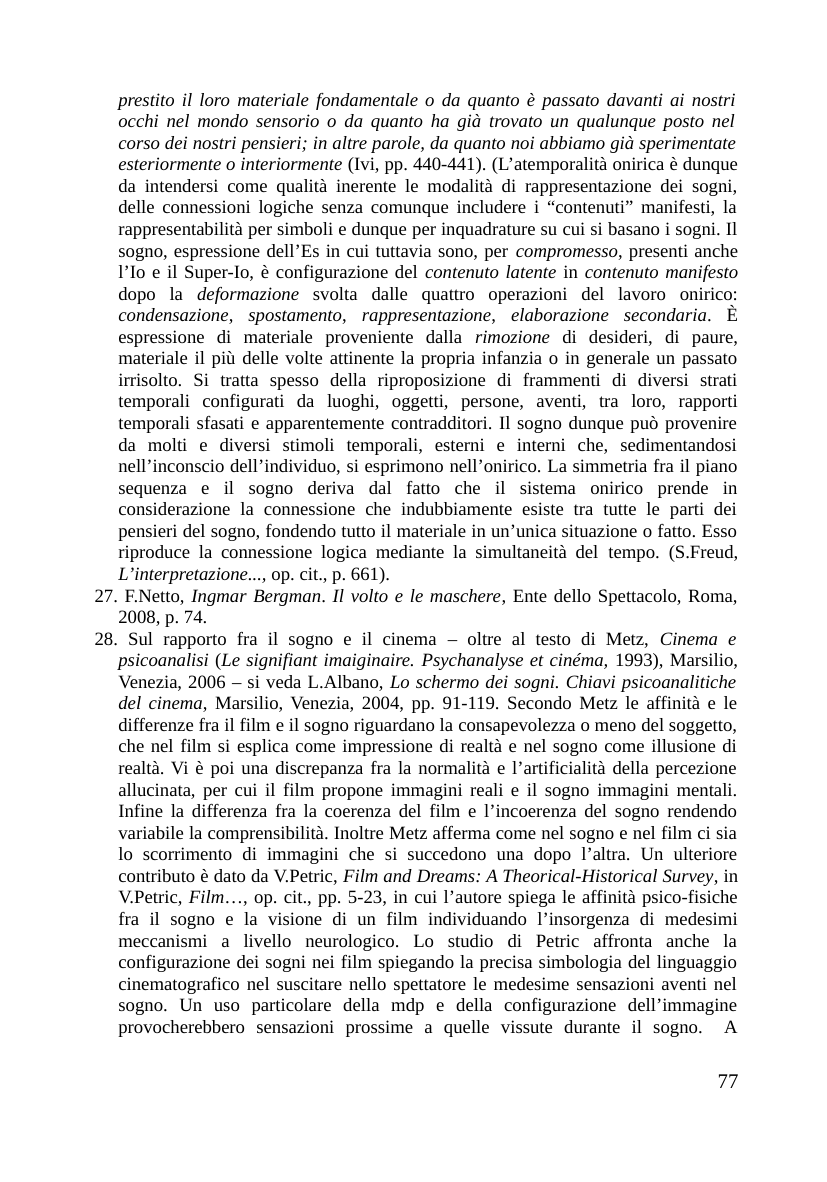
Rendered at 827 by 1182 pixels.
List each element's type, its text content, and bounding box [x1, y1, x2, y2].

text 28. Sul rapporto fra il sogno e il cinema – oltre al testo di Metz, Cinema e psicoanalisi (Le signifiant imaiginaire. Psychanalyse et cinéma, 1993), Marsilio, Venezia, 2006 – si veda L.Albano, Lo schermo dei sogni. Chiavi psicoanalitiche del cinema, Marsilio, Venezia, 2004, pp. 91-119. Secondo Metz le affinità e le differenze fra il film e il sogno riguardano la consapevolezza o meno del soggetto, che nel film si esplica come impressione di realtà e nel sogno come illusione di realtà. Vi è poi una discrepanza fra la normalità e l’artificialità della percezione allucinata, per cui il film propone immagini reali e il sogno immagini mentali. Infine la differenza fra la coerenza del film e l’incoerenza del sogno rendendo variabile la comprensibilità. Inoltre Metz afferma come nel sogno e nel film ci sia lo scorrimento di immagini che si succedono una dopo l’altra. Un ulteriore contributo è dato da V.Petric, Film and Dreams: A Theorical-Historical Survey, in V.Petric, Film…, op. cit., pp. 5-23, in cui l’autore spiega le affinità psico-fisiche fra il sogno e la visione di un film individuando l’insorgenza di medesimi meccanismi a livello neurologico. Lo studio di Petric affronta anche la configurazione dei sogni nei film spiegando la precisa simbologia del linguaggio cinematografico nel suscitare nello spettatore le medesime sensazioni aventi nel sogno. Un uso particolare della mdp e della configurazione dell’immagine provocherebbero sensazioni prossime a quelle vissute durante il sogno. A [94, 628, 738, 1037]
text 27. F.Netto, Ingmar Bergman. Il volto e le maschere, Ente dello Spettacolo, Roma, 2008, p. 74. [94, 584, 738, 628]
text prestito il loro materiale fondamentale o da quanto è passato davanti ai nostri occhi nel mondo sensorio o da quanto ha già trovato un qualunque posto nel corso dei nostri pensieri; in altre parole, da quanto noi abbiamo già sperimentate esteriormente o interiormente (Ivi, pp. 440-441). (L’atemporalità onirica è dunque da intendersi come qualità inerente le modalità di rappresentazione dei sogni, delle connessioni logiche senza comunque includere i “contenuti” manifesti, la rappresentabilità per simboli e dunque per inquadrature su cui si basano i sogni. Il sogno, espressione dell’Es in cui tuttavia sono, per compromesso, presenti anche l’Io e il Super-Io, è configurazione del contenuto latente in contenuto manifesto dopo la deformazione svolta dalle quattro operazioni del lavoro onirico: condensazione, spostamento, rappresentazione, elaborazione secondaria. È espressione di materiale proveniente dalla rimozione di desideri, di paure, materiale il più delle volte attinente la propria infanzia o in generale un passato irrisolto. Si tratta spesso della riproposizione di frammenti di diversi strati temporali configurati da luoghi, oggetti, persone, aventi, tra loro, rapporti temporali sfasati e apparentemente contradditori. Il sogno dunque può provenire da molti e diversi stimoli temporali, esterni e interni che, sedimentandosi nell’inconscio dell’individuo, si esprimono nell’onirico. La simmetria fra il piano sequenza e il sogno deriva dal fatto che il sistema onirico prende in considerazione la connessione che indubbiamente esiste tra tutte le parti dei pensieri del sogno, fondendo tutto il materiale in un’unica situazione o fatto. Esso riproduce la connessione logica mediante la simultaneità del tempo. (S.Freud, L’interpretazione..., op. cit., p. 661). [94, 88, 738, 584]
